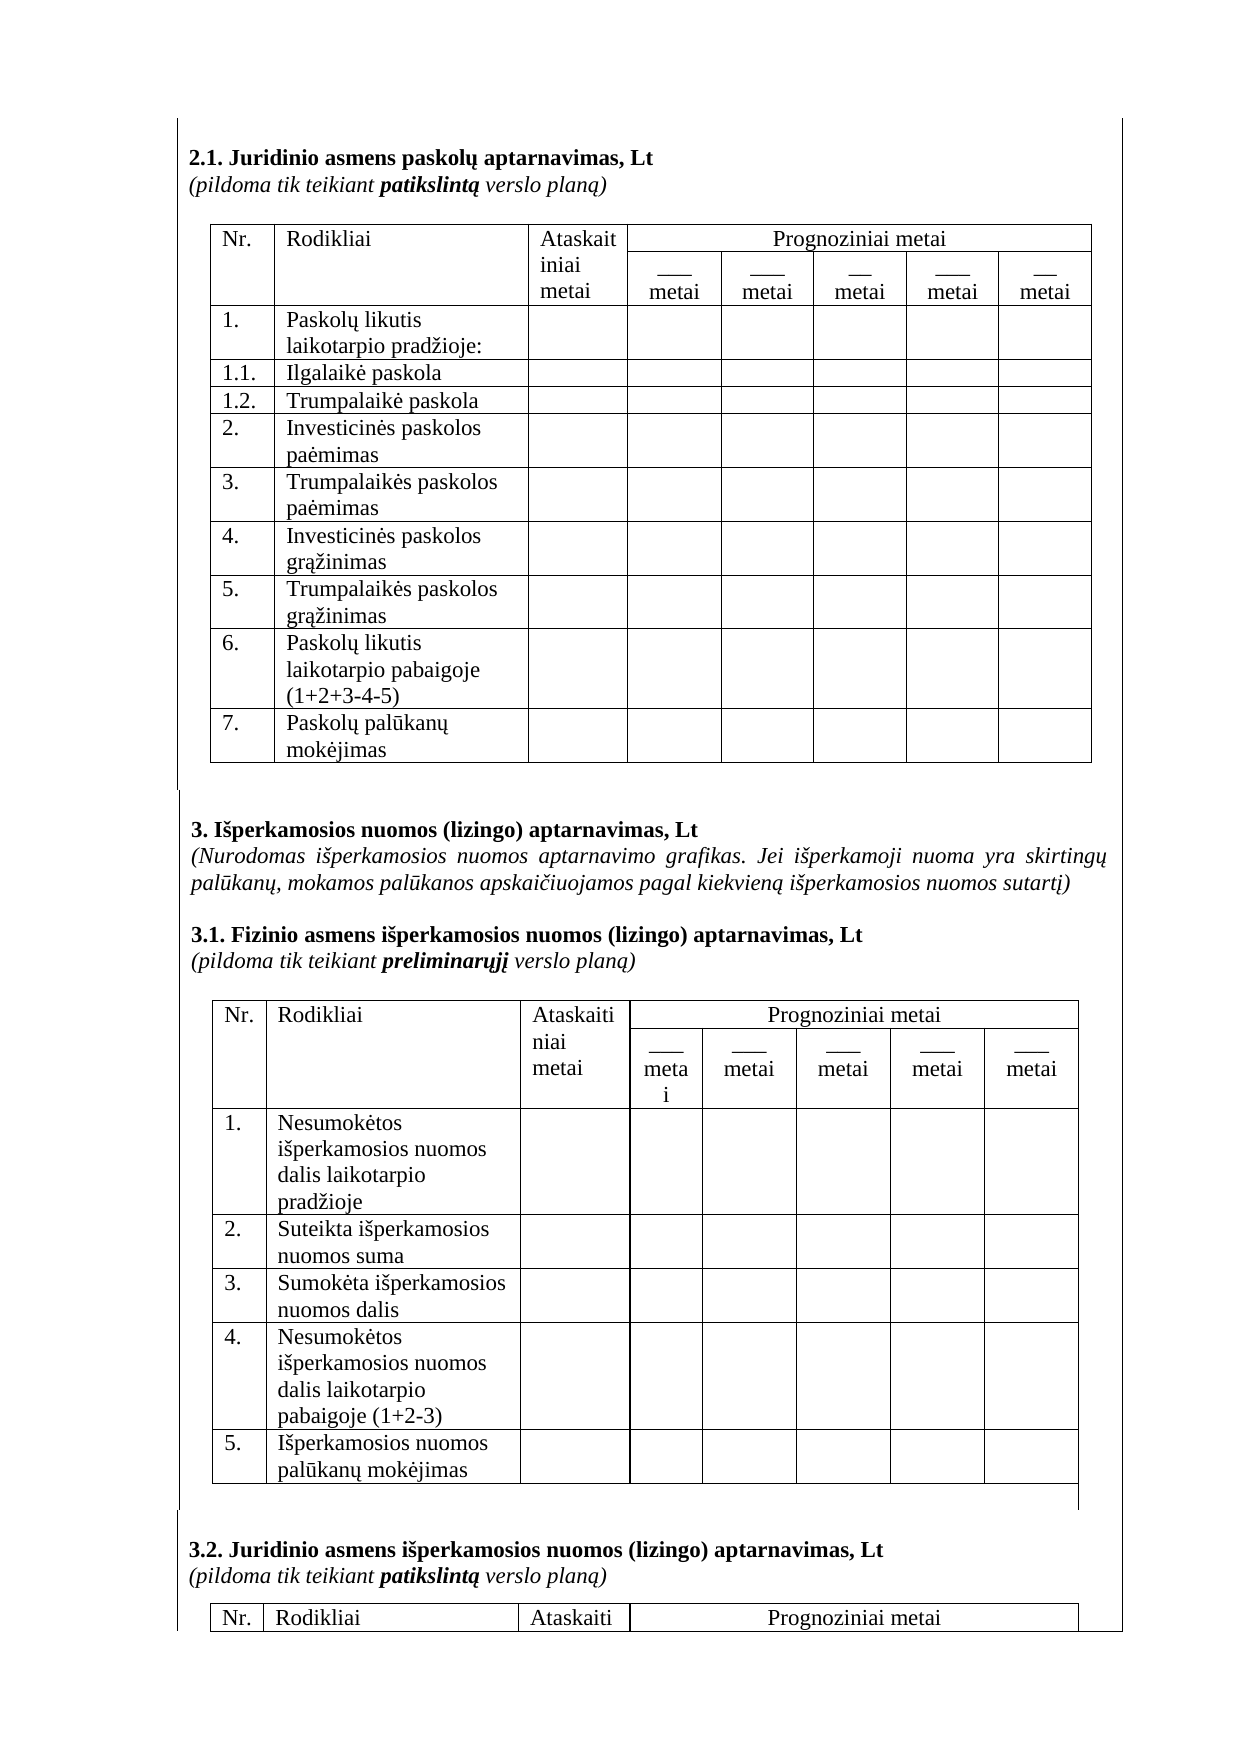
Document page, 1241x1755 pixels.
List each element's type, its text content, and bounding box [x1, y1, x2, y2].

table_cell Prognoziniai metai [631, 1604, 1078, 1631]
table_cell [999, 522, 1091, 574]
table_cell [180, 1483, 213, 1510]
table_cell Trumpalaikė paskola [275, 387, 528, 413]
table_cell 4. [211, 522, 274, 574]
table_cell [178, 708, 210, 762]
table_cell [891, 1269, 984, 1322]
table_cell [814, 629, 906, 708]
table_cell [703, 1430, 796, 1482]
table_cell [722, 629, 813, 708]
table_cell [529, 576, 627, 628]
table_cell [631, 1269, 702, 1322]
table_cell [211, 763, 275, 789]
table_cell [178, 762, 211, 789]
table_cell ___ metai [891, 1029, 984, 1108]
table_cell Nesumokėtos išperkamosios nuomos dalis laikotarpio pradžioje [267, 1109, 520, 1214]
table_cell [1091, 762, 1122, 789]
table_cell [797, 1269, 890, 1322]
table_cell ___ metai [703, 1029, 796, 1108]
table_cell [722, 414, 813, 467]
table_cell [529, 387, 627, 413]
table_cell [890, 1484, 984, 1510]
table_cell [275, 763, 529, 789]
table_cell [907, 360, 998, 386]
table_cell Trumpalaikės paskolos paėmimas [275, 468, 528, 521]
table_cell [814, 709, 906, 762]
table_cell [891, 1323, 984, 1428]
table_cell [891, 1215, 984, 1268]
table_cell [797, 1215, 890, 1268]
table_cell Paskolų likutis laikotarpio pabaigoje (1+2+3-4-5) [275, 629, 528, 708]
table_cell Rodikliai [267, 1001, 520, 1108]
table_cell [521, 1269, 629, 1322]
table_cell [999, 414, 1091, 467]
table_cell 5. [213, 1430, 266, 1482]
table_cell ___ metai [797, 1029, 890, 1108]
table_cell [1092, 628, 1122, 708]
table_cell [722, 522, 813, 574]
table_cell [796, 1484, 890, 1510]
table_cell 2. [213, 1215, 266, 1268]
table_cell [703, 1109, 796, 1214]
table_cell [907, 387, 998, 413]
table_cell [180, 1322, 212, 1428]
table_cell 5. [211, 576, 274, 628]
table_cell Ataskaiti [519, 1604, 629, 1631]
table_cell 6. [211, 629, 274, 708]
table_cell [628, 360, 721, 386]
table_cell [180, 1268, 212, 1322]
table_cell [907, 414, 998, 467]
table_cell Rodikliai [264, 1604, 518, 1631]
table_cell [907, 709, 998, 762]
table_cell [721, 763, 813, 789]
table_cell ___ metai [907, 252, 998, 305]
table_cell [180, 1000, 212, 1028]
table_cell [702, 1484, 796, 1510]
table_cell Ilgalaikė paskola [275, 360, 528, 386]
table_cell [529, 629, 627, 708]
table_cell 2. [211, 414, 274, 467]
table_cell [631, 1109, 702, 1214]
table_cell [907, 468, 998, 521]
table_cell Investicinės paskolos grąžinimas [275, 522, 528, 574]
table_cell [999, 576, 1091, 628]
table_cell [907, 522, 998, 574]
table_cell [999, 709, 1091, 762]
table_cell [891, 1109, 984, 1214]
table_cell [814, 468, 906, 521]
table_cell [722, 360, 813, 386]
table_cell Išperkamosios nuomos palūkanų mokėjimas [267, 1430, 520, 1482]
table_cell [529, 306, 627, 358]
table_cell [529, 709, 627, 762]
table_cell [985, 1430, 1078, 1482]
table_cell [722, 576, 813, 628]
table_cell 1.2. [211, 387, 274, 413]
table_cell 1. [211, 306, 274, 358]
table_cell [907, 306, 998, 358]
table_cell [722, 306, 813, 358]
table_cell 2.1. Juridinio asmens paskolų aptarnavimas, Lt (pildoma tik teikiant patikslintą verslo planą) [178, 118, 1122, 223]
table_cell Sumokėta išperkamosios nuomos dalis [267, 1269, 520, 1322]
table_cell [1092, 575, 1122, 628]
table_cell Ataskaitiniai metai [529, 225, 627, 305]
table_cell [814, 360, 906, 386]
table_cell [906, 763, 999, 789]
table_cell [999, 763, 1091, 789]
table_cell Ataskaitiniai metai [521, 1001, 629, 1108]
table_cell 3.2. Juridinio asmens išperkamosios nuomos (lizingo) aptarnavimas, Lt (pildoma tik teikiant patikslintą verslo planą) [178, 1510, 1122, 1603]
table_cell [178, 628, 210, 708]
table_cell [722, 709, 813, 762]
table_cell [814, 576, 906, 628]
table_cell [521, 1215, 629, 1268]
table_cell Paskolų likutis laikotarpio pradžioje: [275, 306, 528, 358]
table_cell Prognoziniai metai [631, 1001, 1078, 1028]
table_cell ___ metai [722, 252, 813, 305]
table_cell [797, 1109, 890, 1214]
table_cell [529, 414, 627, 467]
table_cell ___ metai [631, 1029, 702, 1108]
table_cell [529, 763, 628, 789]
table_cell [999, 468, 1091, 521]
table_cell [814, 387, 906, 413]
table_cell Nesumokėtos išperkamosios nuomos dalis laikotarpio pabaigoje (1+2-3) [267, 1323, 520, 1428]
table_cell [631, 1323, 702, 1428]
table_cell [1092, 708, 1122, 762]
table_cell [521, 1430, 629, 1482]
table_cell Rodikliai [275, 225, 528, 305]
table_cell Prognoziniai metai [628, 225, 1091, 251]
table_cell [814, 522, 906, 574]
table_cell [985, 1269, 1078, 1322]
table_cell [814, 306, 906, 358]
table_cell [814, 414, 906, 467]
table_cell 3. [213, 1269, 266, 1322]
table_cell [797, 1323, 890, 1428]
table_cell [814, 763, 906, 789]
table_cell 3. [211, 468, 274, 521]
table_cell [907, 629, 998, 708]
table_cell [529, 522, 627, 574]
table_cell [703, 1215, 796, 1268]
table_cell Trumpalaikės paskolos grąžinimas [275, 576, 528, 628]
table_cell 7. [211, 709, 274, 762]
table_cell [521, 1323, 629, 1428]
table_cell [628, 306, 721, 358]
table_cell [628, 414, 721, 467]
table_cell [178, 1603, 210, 1631]
table_cell [984, 1484, 1078, 1510]
table_cell [1092, 224, 1122, 574]
table_cell [180, 1108, 212, 1214]
table_cell [999, 387, 1091, 413]
table_cell [180, 1028, 212, 1108]
table_cell [985, 1215, 1078, 1268]
table_cell [703, 1269, 796, 1322]
table_cell Nr. [211, 1604, 263, 1631]
table_cell [628, 468, 721, 521]
table_cell [985, 1323, 1078, 1428]
table_cell ___ metai [628, 252, 721, 305]
table_cell [722, 387, 813, 413]
table_cell 3. Išperkamosios nuomos (lizingo) aptarnavimas, Lt (Nurodomas išperkamosios nuomos aptarnavimo grafikas. Jei išperkamoji nuoma yra skirtingų palūkanų, mokamos palūkanos apskaičiuojamos pagal kiekvieną išperkamosios nuomos sutartį) 3.1. Fizinio asmens išperkamosios nuomos (lizingo) aptarnavimas, Lt (pildoma tik teikiant preliminarųjį verslo planą) [180, 790, 1122, 1000]
table_cell [631, 1215, 702, 1268]
table_cell [178, 224, 210, 628]
table_cell [628, 522, 721, 574]
table_cell [797, 1430, 890, 1482]
table_cell [907, 576, 998, 628]
table_cell [529, 360, 627, 386]
table_cell [628, 763, 721, 789]
table_cell Nr. [213, 1001, 266, 1108]
table_cell [521, 1484, 630, 1510]
table_cell [631, 1430, 702, 1482]
table_cell [180, 1214, 212, 1268]
table_cell [628, 629, 721, 708]
table_cell [722, 468, 813, 521]
table_cell [891, 1430, 984, 1482]
table_cell [521, 1109, 629, 1214]
table_cell ___ metai [985, 1029, 1078, 1108]
table_cell 4. [213, 1323, 266, 1428]
table_cell [180, 1429, 212, 1482]
table_cell [213, 1484, 266, 1510]
table_cell [999, 360, 1091, 386]
table_cell [266, 1484, 521, 1510]
table_cell [999, 629, 1091, 708]
table_cell 1. [213, 1109, 266, 1214]
table_cell [630, 1484, 702, 1510]
table_cell Investicinės paskolos paėmimas [275, 414, 528, 467]
table_cell [529, 468, 627, 521]
table_cell [985, 1109, 1078, 1214]
table_cell [628, 387, 721, 413]
table_cell Paskolų palūkanų mokėjimas [275, 709, 528, 762]
table_cell 1.1. [211, 360, 274, 386]
table_cell [1079, 1000, 1122, 1510]
table_cell [628, 576, 721, 628]
table_cell [1079, 1603, 1122, 1631]
table_cell __ metai [814, 252, 906, 305]
table_cell __ metai [999, 252, 1091, 305]
table_cell Nr. [211, 225, 274, 305]
table_cell [628, 709, 721, 762]
table_cell [999, 306, 1091, 358]
table_cell Suteikta išperkamosios nuomos suma [267, 1215, 520, 1268]
table_cell [703, 1323, 796, 1428]
